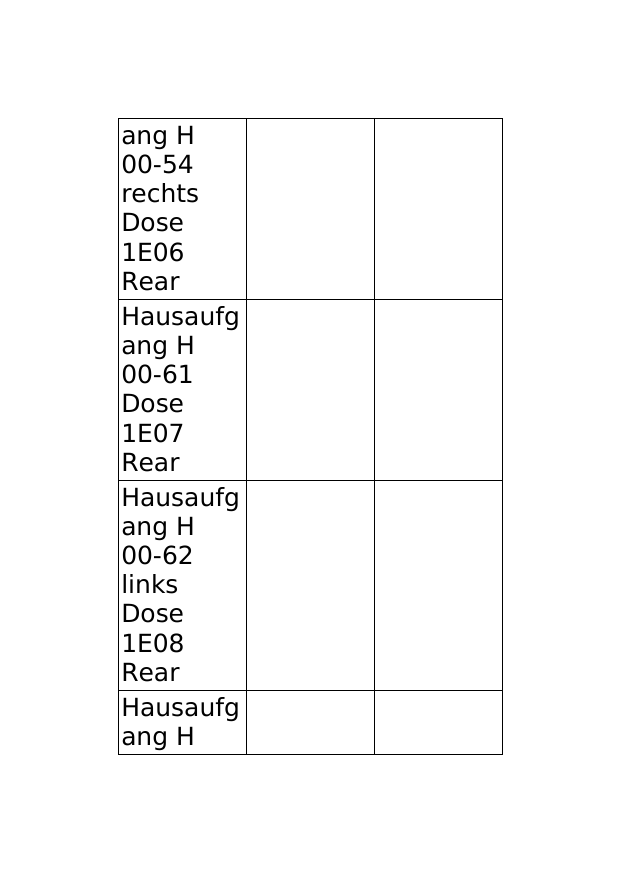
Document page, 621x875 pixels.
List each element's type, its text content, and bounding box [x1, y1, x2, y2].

table_cell [247, 300, 374, 480]
table_cell [375, 481, 502, 690]
table_cell ang H 00-54 rechts Dose 1E06 Rear [119, 119, 246, 299]
table_cell [375, 691, 502, 754]
table_cell [247, 119, 374, 299]
table_cell [247, 481, 374, 690]
table_cell Hausaufgang H [119, 691, 246, 754]
table_cell [375, 119, 502, 299]
table_cell [247, 691, 374, 754]
table_cell [375, 300, 502, 480]
table_cell Hausaufgang H 00-61 Dose 1E07 Rear [119, 300, 246, 480]
table_cell Hausaufgang H 00-62 links Dose 1E08 Rear [119, 481, 246, 690]
